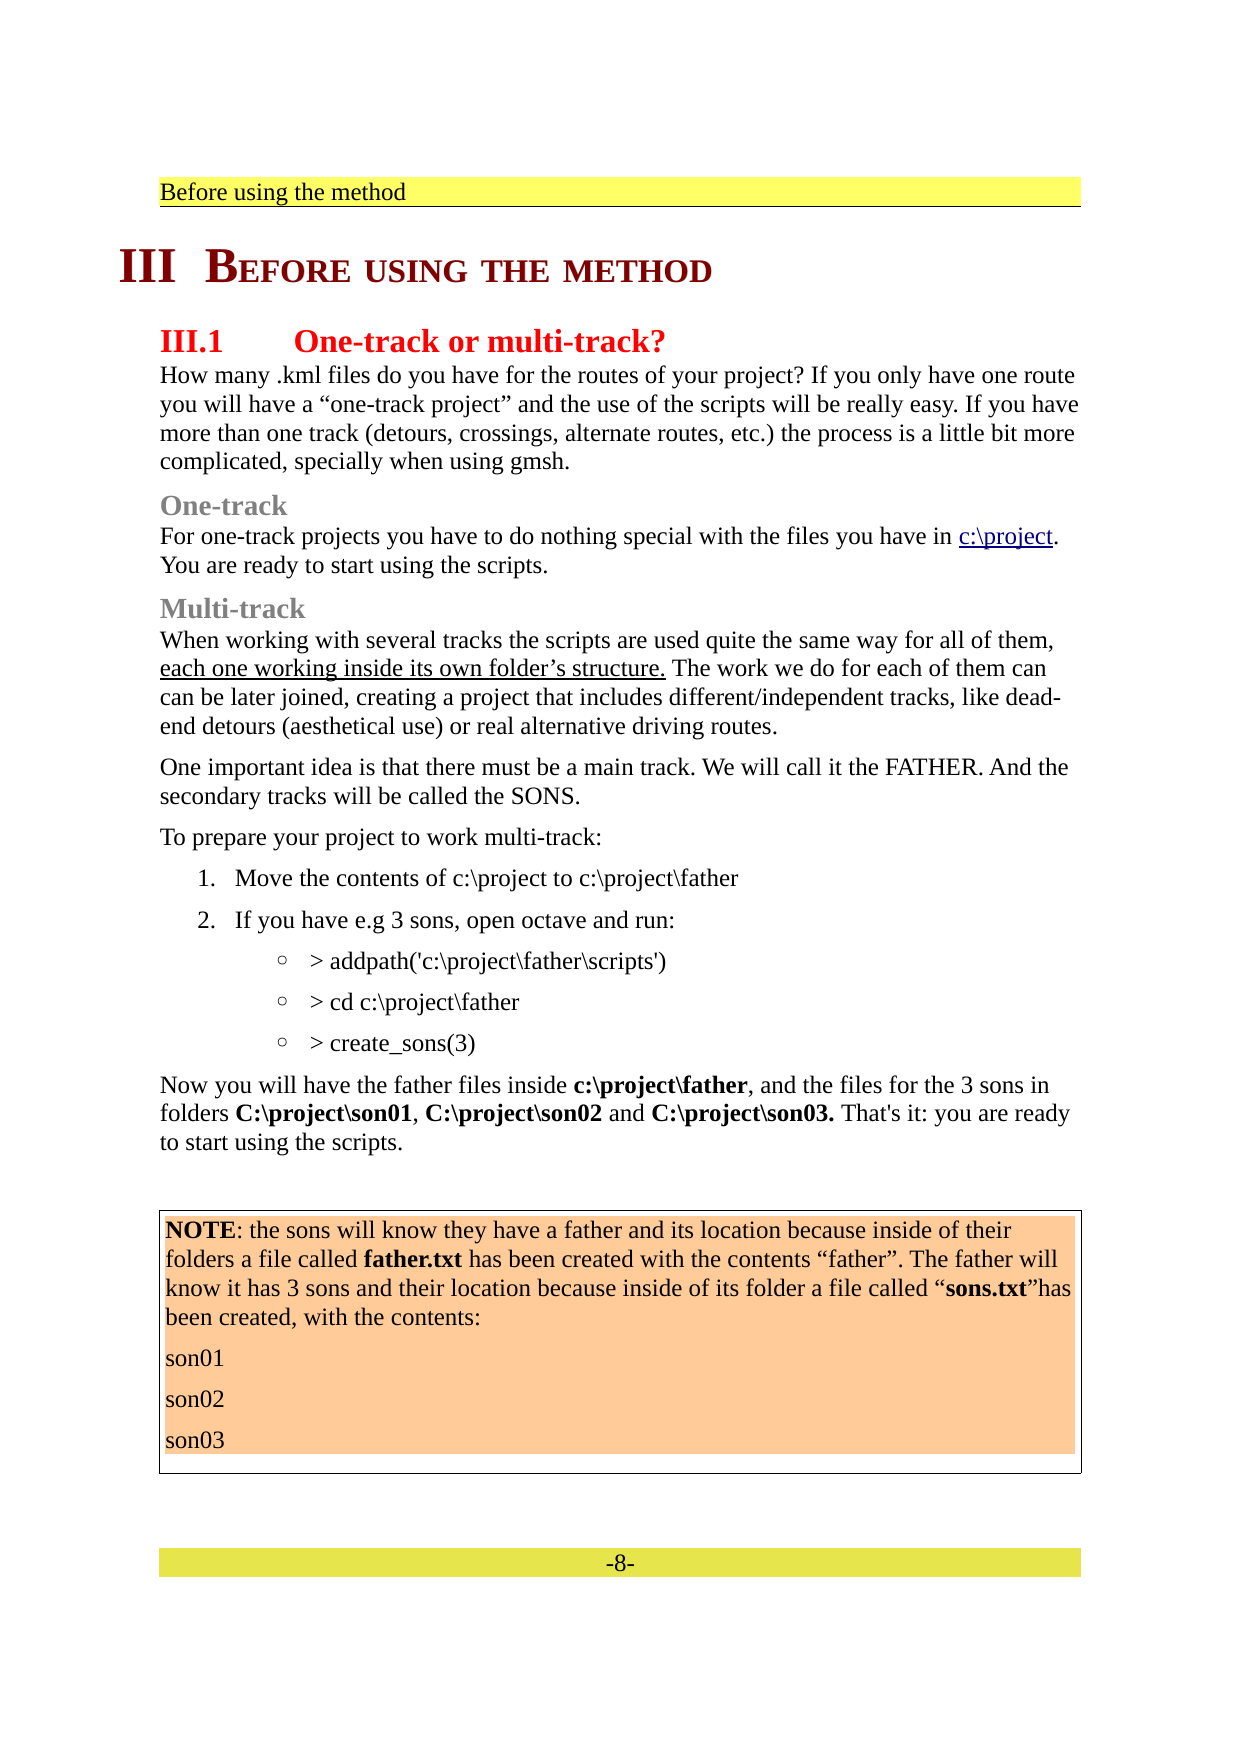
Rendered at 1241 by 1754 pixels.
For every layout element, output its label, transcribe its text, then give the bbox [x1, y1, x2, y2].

text Now you will have the father files inside c:\project\father, and the files for the 3 sons in folders C:\project\son01, C:\project\son02 and C:\project\son03. That's it: you are ready to start using the scripts. [159, 1070, 1081, 1156]
text To prepare your project to work multi-track: [159, 822, 1081, 851]
list > addpath('c:\project\father\scripts') [272, 946, 1081, 975]
table_header NOTE: the sons will know they have a father and its location because inside of their folders a file called father.txt has been created with the contents “father”. The father will know it has 3 sons and their location because inside of its folder a file called “sons.txt”has been created, with the contents: son01 son02 son03 [160, 1211, 1081, 1472]
subtitle Multi-track [159, 591, 1081, 625]
list Move the contents of c:\project to c:\project\father [197, 863, 1081, 892]
text One important idea is that there must be a main track. We will call it the FATHER. And the secondary tracks will be called the SONS. [159, 752, 1081, 810]
list > cd c:\project\father [272, 987, 1081, 1016]
list If you have e.g 3 sons, open octave and run: [197, 905, 1081, 933]
subtitle One-track [159, 488, 1081, 521]
subtitle One-track or multi-track? [159, 322, 1081, 360]
subtitle Before using the method [118, 236, 1081, 293]
text For one-track projects you have to do nothing special with the files you have in c:\project. You are ready to start using the scripts. [159, 521, 1081, 579]
list > create_sons(3) [272, 1028, 1081, 1057]
text How many .kml files do you have for the routes of your project? If you only have one route you will have a “one-track project” and the use of the scripts will be really easy. If you have more than one track (detours, crossings, alternate routes, etc.) the process is a little bit more complicated, specially when using gmsh. [159, 360, 1081, 475]
text When working with several tracks the scripts are used quite the same way for all of them, each one working inside its own folder’s structure. The work we do for each of them can can be later joined, creating a project that includes different/independent tracks, like dead-end detours (aesthetical use) or real alternative driving routes. [159, 625, 1081, 740]
